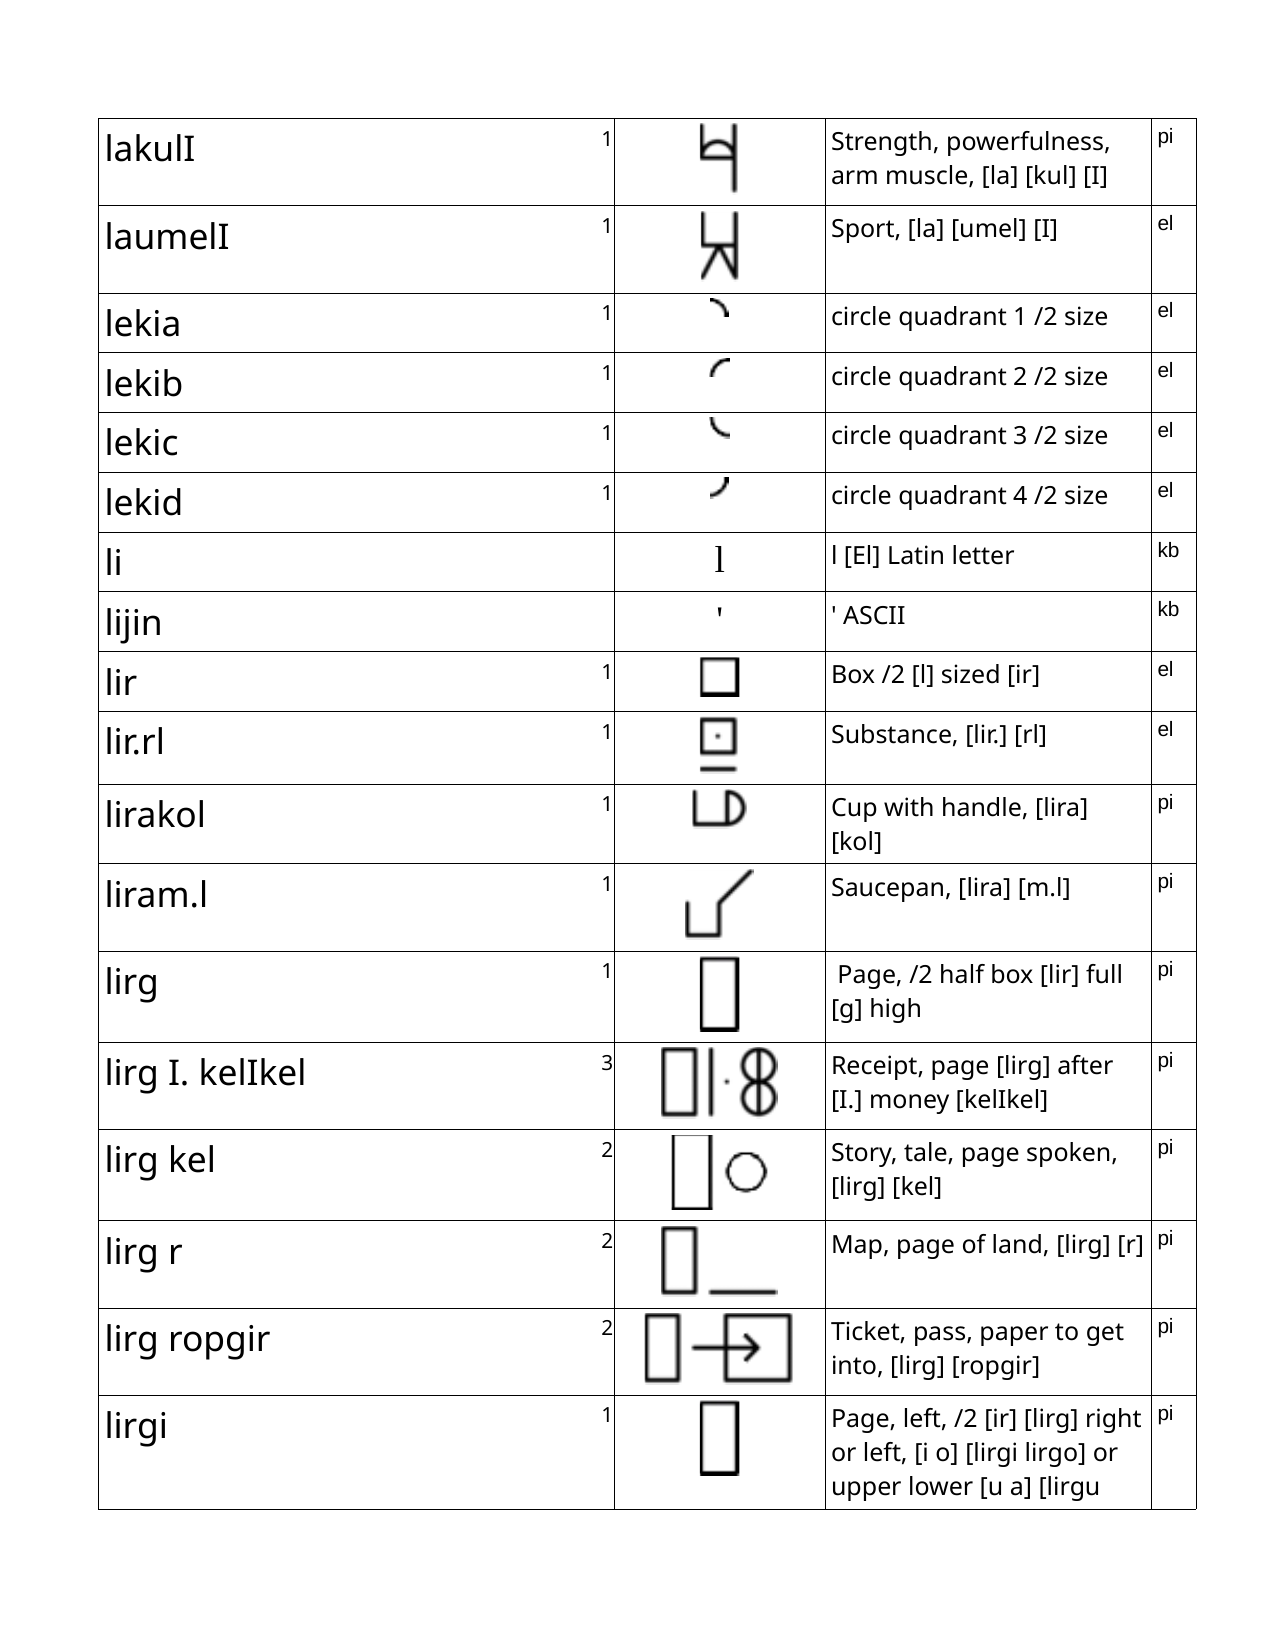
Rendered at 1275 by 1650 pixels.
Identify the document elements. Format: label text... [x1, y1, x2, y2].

table_cell lekid [99, 473, 595, 532]
picture [661, 1047, 778, 1119]
table_cell lekia [99, 294, 595, 352]
table_cell pi [1152, 1309, 1196, 1395]
table_cell 2 [595, 1309, 614, 1395]
table_cell ' [615, 592, 825, 651]
table_cell pi [1152, 952, 1196, 1042]
table_cell 1 [595, 1396, 614, 1508]
table_cell pi [1152, 119, 1196, 205]
table_cell 1 [595, 952, 614, 1042]
table_cell Page, /2 half box [lir] full [g] high [826, 952, 1151, 1042]
picture [700, 211, 739, 282]
table_cell [615, 712, 825, 784]
table_cell Saucepan, [lira] [m.l] [826, 864, 1151, 951]
table_cell [595, 592, 614, 651]
picture [709, 417, 730, 439]
picture [671, 1135, 768, 1210]
table_cell lir.rl [99, 712, 595, 784]
table_cell Cup with handle, [lira] [kol] [826, 785, 1151, 863]
table_cell lir [99, 652, 595, 711]
table_cell lirakol [99, 785, 595, 863]
table_cell [615, 473, 825, 532]
table_cell circle quadrant 3 /2 size [826, 413, 1151, 472]
table_cell pi [1152, 1043, 1196, 1129]
table_cell lirg r [99, 1221, 595, 1308]
table_cell kb [1152, 533, 1196, 591]
picture [699, 657, 740, 697]
table_cell lijin [99, 592, 595, 651]
table_cell el [1152, 294, 1196, 352]
table_cell Ticket, pass, paper to get into, [lirg] [ropgir] [826, 1309, 1151, 1395]
table_cell 1 [595, 652, 614, 711]
picture [685, 869, 754, 940]
table_cell lakulI [99, 119, 595, 205]
table_cell [615, 1130, 825, 1220]
picture [709, 358, 730, 377]
table_cell ' ASCII [826, 592, 1151, 651]
picture [692, 789, 747, 829]
table_cell el [1152, 413, 1196, 472]
table_cell kb [1152, 592, 1196, 651]
table_cell 1 [595, 864, 614, 951]
table_cell lirg I. kelIkel [99, 1043, 595, 1129]
table_cell Page, left, /2 [ir] [lirg] right or left, [i o] [lirgi lirgo] or upper lower [u a] [lirgu [826, 1396, 1151, 1508]
picture [699, 1400, 740, 1476]
table_cell pi [1152, 1130, 1196, 1220]
table_cell [595, 533, 614, 591]
table_cell [615, 952, 825, 1042]
table_cell [615, 652, 825, 711]
table_cell Map, page of land, [lirg] [r] [826, 1221, 1151, 1308]
table_cell Strength, powerfulness, arm muscle, [la] [kul] [I] [826, 119, 1151, 205]
table_cell el [1152, 712, 1196, 784]
table_cell l [El] Latin letter [826, 533, 1151, 591]
table_cell [615, 294, 825, 352]
picture [661, 1226, 778, 1297]
table_cell lekic [99, 413, 595, 472]
table_cell [615, 1309, 825, 1395]
table_cell 1 [595, 294, 614, 352]
picture [699, 123, 740, 195]
picture [710, 477, 729, 499]
table_cell circle quadrant 2 /2 size [826, 353, 1151, 412]
table_cell 3 [595, 1043, 614, 1129]
table_cell [615, 1043, 825, 1129]
table_cell [615, 1396, 825, 1508]
picture [699, 956, 740, 1032]
table_cell [615, 864, 825, 951]
table_cell lirg ropgir [99, 1309, 595, 1395]
table_cell [615, 353, 825, 412]
table_cell lirg [99, 952, 595, 1042]
table_cell laumelI [99, 206, 595, 292]
table_cell pi [1152, 864, 1196, 951]
table_cell lekib [99, 353, 595, 412]
table_cell Story, tale, page spoken, [lirg] [kel] [826, 1130, 1151, 1220]
table_cell el [1152, 652, 1196, 711]
table_cell 1 [595, 206, 614, 292]
table_cell li [99, 533, 595, 591]
table_cell Receipt, page [lirg] after [I.] money [kelIkel] [826, 1043, 1151, 1129]
table_cell circle quadrant 1 /2 size [826, 294, 1151, 352]
table_cell Substance, [lir.] [rl] [826, 712, 1151, 784]
table_cell el [1152, 473, 1196, 532]
table_cell 1 [595, 413, 614, 472]
table_cell 2 [595, 1221, 614, 1308]
table_cell pi [1152, 1221, 1196, 1308]
table_cell [615, 206, 825, 292]
table_cell [615, 1221, 825, 1308]
table_cell lirgi [99, 1396, 595, 1508]
table_cell 1 [595, 712, 614, 784]
table_cell [615, 413, 825, 472]
picture [699, 716, 740, 774]
table_cell Box /2 [l] sized [ir] [826, 652, 1151, 711]
table_cell 1 [595, 473, 614, 532]
table_cell 1 [595, 119, 614, 205]
table_cell 1 [595, 353, 614, 412]
table_cell 2 [595, 1130, 614, 1220]
table_cell [615, 119, 825, 205]
table_cell pi [1152, 785, 1196, 863]
table_cell el [1152, 206, 1196, 292]
table_cell lirg kel [99, 1130, 595, 1220]
table_cell [615, 785, 825, 863]
table_cell l [615, 533, 825, 591]
table_cell Sport, [la] [umel] [I] [826, 206, 1151, 292]
table_cell el [1152, 353, 1196, 412]
table_cell circle quadrant 4 /2 size [826, 473, 1151, 532]
table_cell liram.l [99, 864, 595, 951]
picture [644, 1313, 795, 1385]
table_cell 1 [595, 785, 614, 863]
table_cell pi [1152, 1396, 1196, 1508]
picture [710, 298, 729, 317]
